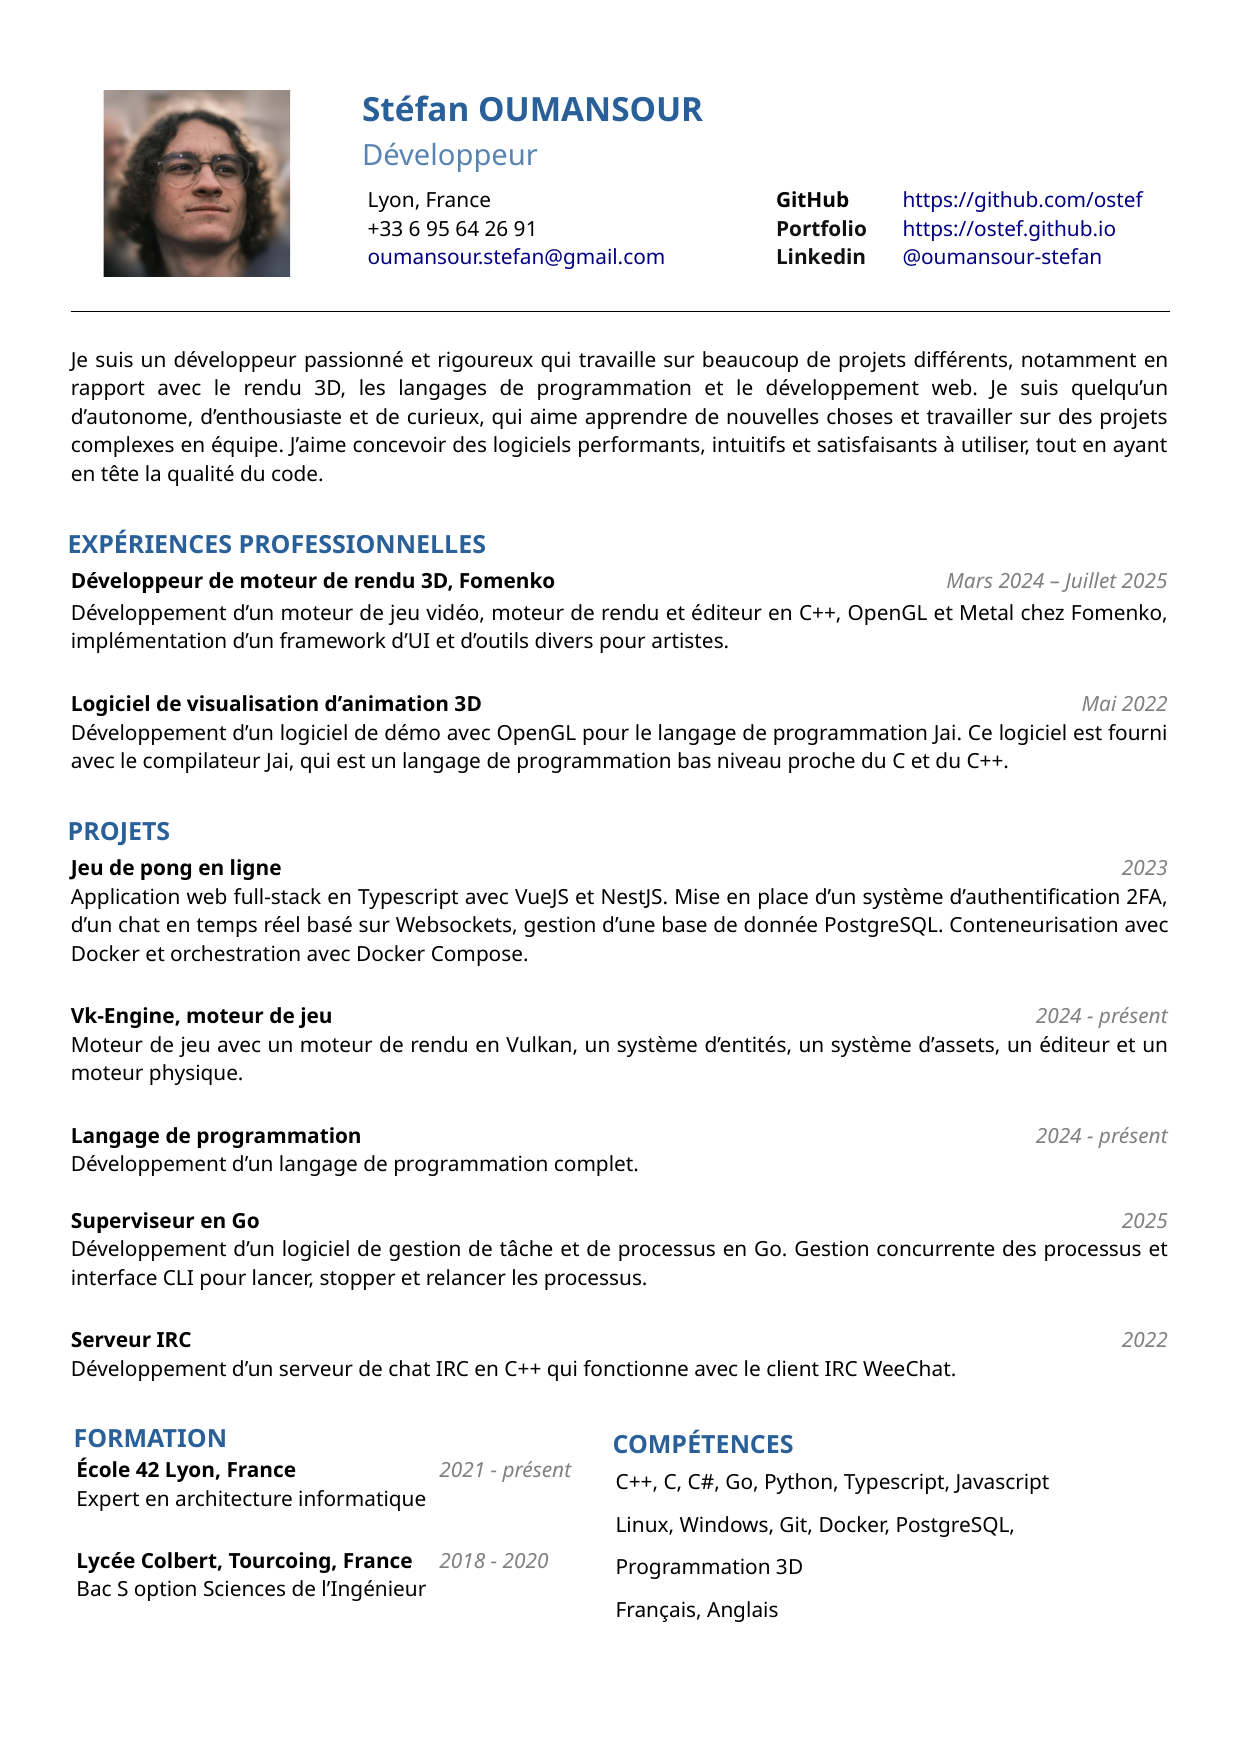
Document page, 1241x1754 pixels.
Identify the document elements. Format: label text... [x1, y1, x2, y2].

table_header Logiciel de visualisation d’animation 3D [71, 689, 815, 718]
table_header GitHub Portfolio Linkedin [770, 180, 897, 276]
subtitle PROJETS [67, 813, 1170, 847]
table_header Mars 2024 – Juillet 2025 [815, 566, 1170, 598]
table_header 2021 - présent [434, 1455, 604, 1484]
table_header Jeu de pong en ligne [71, 854, 815, 882]
text Développement d’un logiciel de démo avec OpenGL pour le langage de programmation Jai. Ce logiciel est fourni avec le compilateur Jai, qui est un langage de programmation bas niveau proche du C et du C++. [71, 718, 1170, 774]
text Développement d’un moteur de jeu vidéo, moteur de rendu et éditeur en C++, OpenGL et Metal chez Fomenko, implémentation d’un framework d’UI et d’outils divers pour artistes. [71, 598, 1170, 655]
table_header Mai 2022 [815, 689, 1170, 718]
table_header 2025 [815, 1206, 1170, 1234]
table_header [71, 71, 356, 311]
text Application web full-stack en Typescript avec VueJS et NestJS. Mise en place d’un système d’authentification 2FA, d’un chat en temps réel basé sur Websockets, gestion d’une base de donnée PostgreSQL. Conteneurisation avec Docker et orchestration avec Docker Compose. [71, 882, 1170, 967]
subtitle EXPÉRIENCES PROFESSIONNELLES [67, 526, 1170, 560]
table_header 2024 - présent [815, 1001, 1170, 1030]
text Moteur de jeu avec un moteur de rendu en Vulkan, un système d’entités, un système d’assets, un éditeur et un moteur physique. [71, 1030, 1170, 1087]
text Développement d’un langage de programmation complet. [71, 1149, 1170, 1178]
table_header Vk-Engine, moteur de jeu [71, 1001, 815, 1030]
text Développement d’un serveur de chat IRC en C++ qui fonctionne avec le client IRC WeeChat. [71, 1354, 1170, 1382]
table_header Stéfan OUMANSOUR Développeur [356, 71, 1170, 311]
table_header Serveur IRC [71, 1325, 815, 1354]
table_header FORMATION Expert en architecture informatique Bac S option Sciences de l’Ingénieur [71, 1382, 610, 1641]
table_header Lyon, France +33 6 95 64 26 91 oumansour.stefan@gmail.com [362, 180, 770, 276]
text Je suis un développeur passionné et rigoureux qui travaille sur beaucoup de projets différents, notamment en rapport avec le rendu 3D, les langages de programmation et le développement web. Je suis quelqu’un d’autonome, d’enthousiaste et de curieux, qui aime apprendre de nouvelles choses et travailler sur des projets complexes en équipe. J’aime concevoir des logiciels performants, intuitifs et satisfaisants à utiliser, tout en ayant en tête la qualité du code. [71, 345, 1170, 487]
picture [103, 90, 290, 277]
table_header Superviseur en Go [71, 1206, 815, 1234]
table_header 2018 - 2020 [434, 1546, 604, 1574]
table_header Développeur de moteur de rendu 3D, Fomenko [71, 566, 815, 598]
table_header 2022 [815, 1325, 1170, 1354]
table_header COMPÉTENCES C++, C, C#, Go, Python, Typescript, Javascript Linux, Windows, Git, Docker, PostgreSQL, Programmation 3D Français, Anglais [610, 1382, 1170, 1641]
table_header 2023 [815, 854, 1170, 882]
table_header Lycée Colbert, Tourcoing, France [76, 1546, 434, 1574]
table_header École 42 Lyon, France [76, 1455, 434, 1484]
table_header 2024 - présent [815, 1121, 1170, 1149]
text Développement d’un logiciel de gestion de tâche et de processus en Go. Gestion concurrente des processus et interface CLI pour lancer, stopper et relancer les processus. [71, 1234, 1170, 1291]
table_header https://github.com/ostef https://ostef.github.io @oumansour-stefan [897, 180, 1163, 276]
table_header Langage de programmation [71, 1121, 815, 1149]
